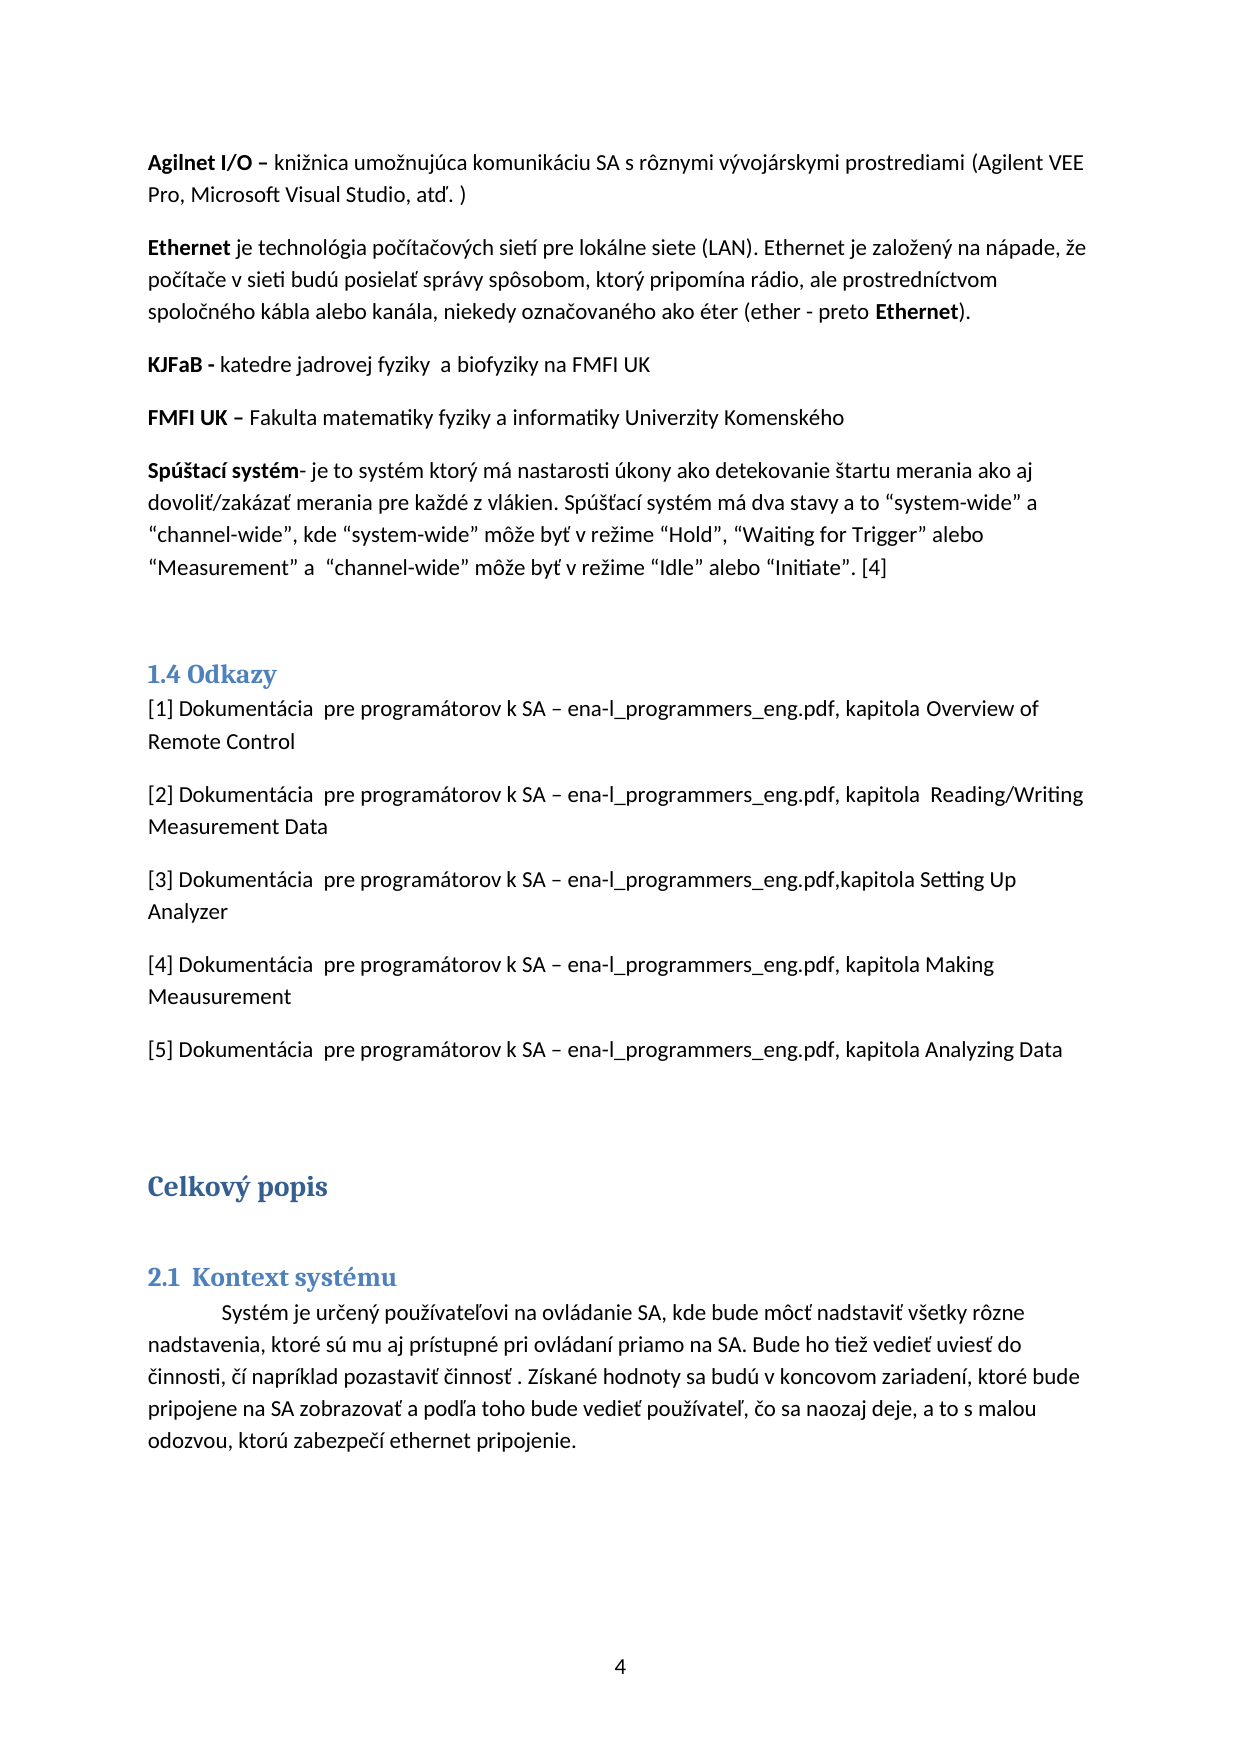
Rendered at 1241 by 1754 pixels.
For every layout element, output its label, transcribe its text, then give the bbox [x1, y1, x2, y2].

text Spúštací systém- je to systém ktorý má nastarosti úkony ako detekovanie štartu merania ako aj dovoliť/zakázať merania pre každé z vlákien. Spúšťací systém má dva stavy a to “system-wide” a “channel-wide”, kde “system-wide” môže byť v režime “Hold”, “Waiting for Trigger” alebo “Measurement” a “channel-wide” môže byť v režime “Idle” alebo “Initiate”. [4] [148, 456, 1093, 581]
text [1] Dokumentácia pre programátorov k SA – ena-l_programmers_eng.pdf, kapitola Overview of Remote Control [148, 694, 1093, 755]
subtitle 1.4 Odkazy [148, 659, 1093, 690]
text Ethernet je technológia počítačových sietí pre lokálne siete (LAN). Ethernet je založený na nápade, že počítače v sieti budú posielať správy spôsobom, ktorý pripomína rádio, ale prostredníctvom spoločného kábla alebo kanála, niekedy označovaného ako éter (ether - preto Ethernet). [148, 233, 1093, 325]
subtitle Celkový popis [148, 1171, 1093, 1204]
text [4] Dokumentácia pre programátorov k SA – ena-l_programmers_eng.pdf, kapitola Making Meausurement [148, 950, 1093, 1010]
text [3] Dokumentácia pre programátorov k SA – ena-l_programmers_eng.pdf,kapitola Setting Up Analyzer [148, 865, 1093, 925]
text Systém je určený používateľovi na ovládanie SA, kde bude môcť nadstaviť všetky rôzne nadstavenia, ktoré sú mu aj prístupné pri ovládaní priamo na SA. Bude ho tiež vedieť uviesť do činnosti, čí napríklad pozastaviť činnosť . Získané hodnoty sa budú v koncovom zariadení, ktoré bude pripojene na SA zobrazovať a podľa toho bude vedieť používateľ, čo sa naozaj deje, a to s malou odozvou, ktorú zabezpečí ethernet pripojenie. [148, 1298, 1093, 1455]
text FMFI UK – Fakulta matematiky fyziky a informatiky Univerzity Komenského [148, 403, 1093, 431]
subtitle 2.1 Kontext systému [148, 1262, 1093, 1293]
text [5] Dokumentácia pre programátorov k SA – ena-l_programmers_eng.pdf, kapitola Analyzing Data [148, 1035, 1093, 1063]
text KJFaB - katedre jadrovej fyziky a biofyziky na FMFI UK [148, 350, 1093, 378]
text [2] Dokumentácia pre programátorov k SA – ena-l_programmers_eng.pdf, kapitola Reading/Writing Measurement Data [148, 780, 1093, 840]
text Agilnet I/O – knižnica umožnujúca komunikáciu SA s rôznymi vývojárskymi prostrediami (Agilent VEE Pro, Microsoft Visual Studio, atď. ) [148, 148, 1093, 208]
